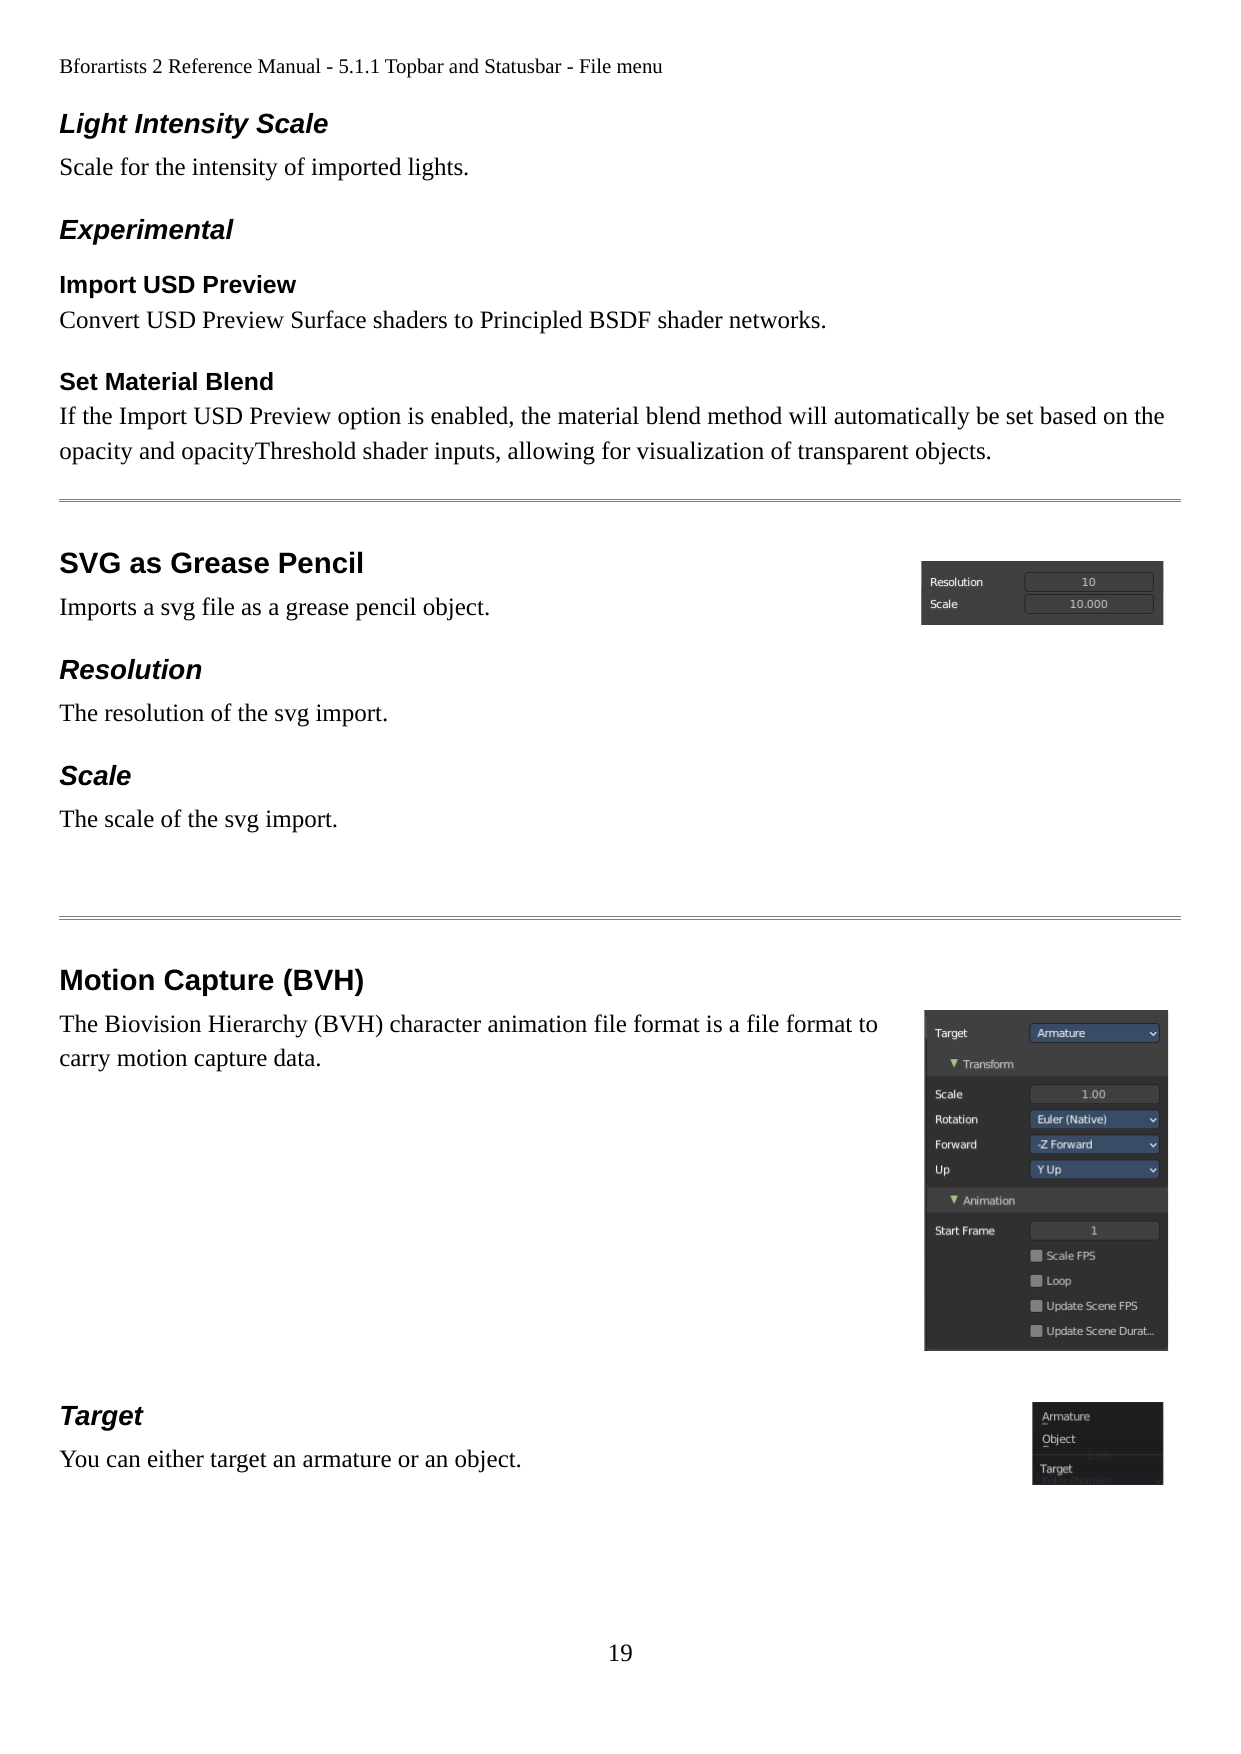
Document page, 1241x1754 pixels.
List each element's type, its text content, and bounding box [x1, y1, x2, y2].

subtitle Resolution [59, 653, 1181, 685]
subtitle Scale [59, 759, 1181, 791]
subtitle Import USD Preview [59, 270, 1181, 299]
subtitle Experimental [59, 213, 1181, 245]
subtitle Light Intensity Scale [59, 107, 1181, 139]
subtitle Set Material Blend [59, 367, 1181, 395]
text If the Import USD Preview option is enabled, the material blend method will automatically be set based on the opacity and opacityThreshold shader inputs, allowing for visualization of transparent objects. [59, 401, 1181, 465]
text The Biovision Hierarchy (BVH) character animation file format is a file format to carry motion capture data. [59, 1009, 1181, 1072]
subtitle Target [59, 1399, 1181, 1431]
text Imports a svg file as a grease pencil object. [59, 592, 921, 621]
picture [924, 1010, 1169, 1351]
subtitle SVG as Grease Pencil [59, 546, 1181, 579]
picture [921, 561, 1164, 625]
subtitle Motion Capture (BVH) [59, 963, 1181, 996]
text The resolution of the svg import. [59, 698, 1181, 727]
text Convert USD Preview Surface shaders to Principled BSDF shader networks. [59, 305, 1181, 334]
text You can either target an armature or an object. [59, 1444, 1032, 1472]
text The scale of the svg import. [59, 804, 1181, 833]
picture [1032, 1402, 1164, 1485]
text Scale for the intensity of imported lights. [59, 152, 1181, 181]
